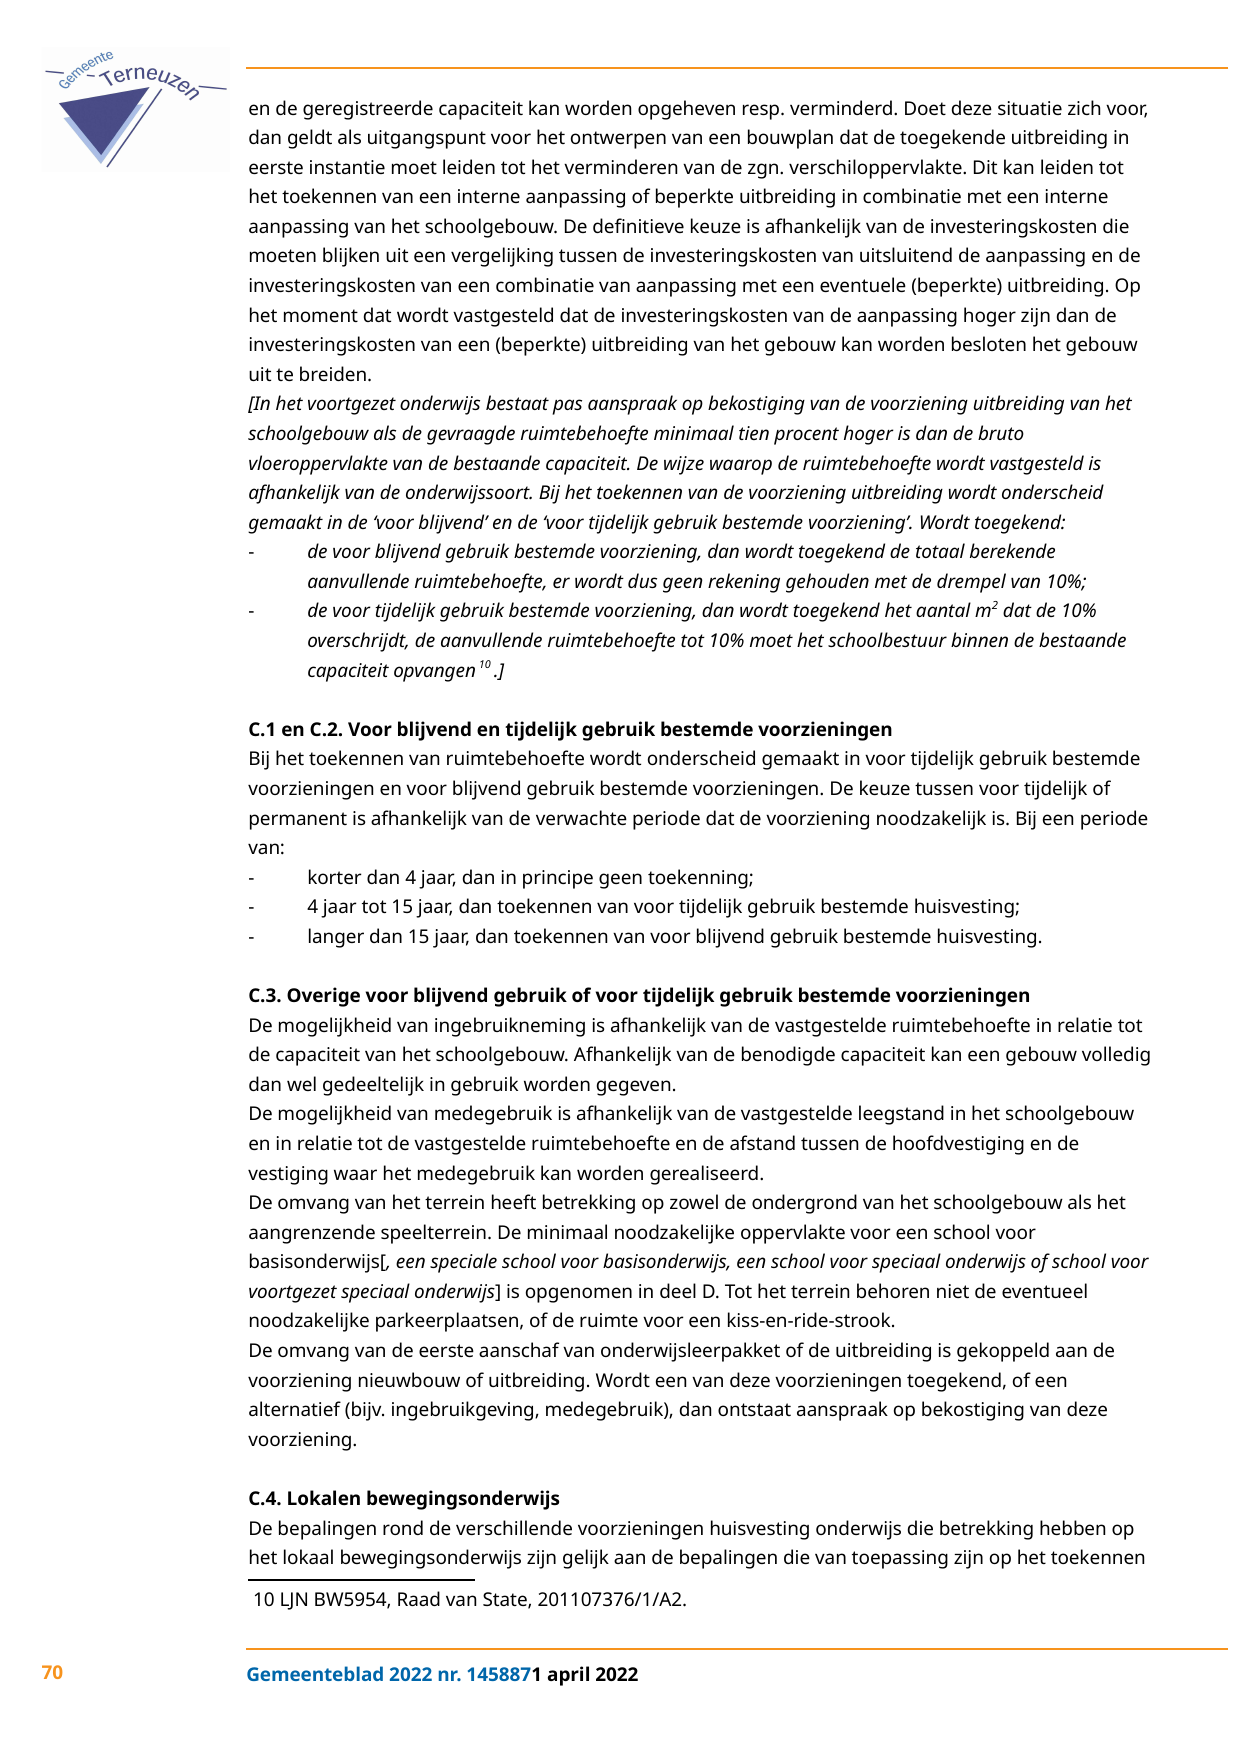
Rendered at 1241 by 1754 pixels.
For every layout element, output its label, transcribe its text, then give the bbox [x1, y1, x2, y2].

list 4 jaar tot 15 jaar, dan toekennen van voor tijdelijk gebruik bestemde huisvesting; [248, 893, 1152, 919]
text De omvang van het terrein heeft betrekking op zowel de ondergrond van het schoolgebouw als het aangrenzende speelterrein. De minimaal noodzakelijke oppervlakte voor een school voor basisonderwijs[, een speciale school voor basisonderwijs, een school voor speciaal onderwijs of school voor voortgezet speciaal onderwijs] is opgenomen in deel D. Tot het terrein behoren niet de eventueel noodzakelijke parkeerplaatsen, of de ruimte voor een kiss-en-ride-strook. [248, 1189, 1152, 1333]
text C.4. Lokalen bewegingsonderwijs [248, 1485, 1152, 1511]
list LJN BW5954, Raad van State, 201107376/1/A2. [248, 1586, 1152, 1612]
list de voor tijdelijk gebruik bestemde voorziening, dan wordt toegekend het aantal m2 dat de 10% overschrijdt, de aanvullende ruimtebehoefte tot 10% moet het schoolbestuur binnen de bestaande capaciteit opvangen.] [248, 598, 1152, 683]
list korter dan 4 jaar, dan in principe geen toekenning; [248, 864, 1152, 890]
text C.3. Overige voor blijvend gebruik of voor tijdelijk gebruik bestemde voorzieningen [248, 982, 1152, 1008]
picture [41, 47, 231, 172]
text De bepalingen rond de verschillende voorzieningen huisvesting onderwijs die betrekking hebben op het lokaal bewegingsonderwijs zijn gelijk aan de bepalingen die van toepassing zijn op het toekennen [248, 1515, 1152, 1570]
list de voor blijvend gebruik bestemde voorziening, dan wordt toegekend de totaal berekende aanvullende ruimtebehoefte, er wordt dus geen rekening gehouden met de drempel van 10%; [248, 538, 1152, 594]
text De omvang van de eerste aanschaf van onderwijsleerpakket of de uitbreiding is gekoppeld aan de voorziening nieuwbouw of uitbreiding. Wordt een van deze voorzieningen toegekend, of een alternatief (bijv. ingebruikgeving, medegebruik), dan ontstaat aanspraak op bekostiging van deze voorziening. [248, 1337, 1152, 1452]
text De mogelijkheid van ingebruikneming is afhankelijk van de vastgestelde ruimtebehoefte in relatie tot de capaciteit van het schoolgebouw. Afhankelijk van de benodigde capaciteit kan een gebouw volledig dan wel gedeeltelijk in gebruik worden gegeven. [248, 1012, 1152, 1097]
text en de geregistreerde capaciteit kan worden opgeheven resp. verminderd. Doet deze situatie zich voor, dan geldt als uitgangspunt voor het ontwerpen van een bouwplan dat de toegekende uitbreiding in eerste instantie moet leiden tot het verminderen van de zgn. verschiloppervlakte. Dit kan leiden tot het toekennen van een interne aanpassing of beperkte uitbreiding in combinatie met een interne aanpassing van het schoolgebouw. De definitieve keuze is afhankelijk van de investeringskosten die moeten blijken uit een vergelijking tussen de investeringskosten van uitsluitend de aanpassing en de investeringskosten van een combinatie van aanpassing met een eventuele (beperkte) uitbreiding. Op het moment dat wordt vastgesteld dat de investeringskosten van de aanpassing hoger zijn dan de investeringskosten van een (beperkte) uitbreiding van het gebouw kan worden besloten het gebouw uit te breiden. [248, 95, 1152, 387]
text De mogelijkheid van medegebruik is afhankelijk van de vastgestelde leegstand in het schoolgebouw en in relatie tot de vastgestelde ruimtebehoefte en de afstand tussen de hoofdvestiging en de vestiging waar het medegebruik kan worden gerealiseerd. [248, 1101, 1152, 1186]
text [In het voortgezet onderwijs bestaat pas aanspraak op bekostiging van de voorziening uitbreiding van het schoolgebouw als de gevraagde ruimtebehoefte minimaal tien procent hoger is dan de bruto vloeroppervlakte van de bestaande capaciteit. De wijze waarop de ruimtebehoefte wordt vastgesteld is afhankelijk van de onderwijssoort. Bij het toekennen van de voorziening uitbreiding wordt onderscheid gemaakt in de ‘voor blijvend’ en de ‘voor tijdelijk gebruik bestemde voorziening’. Wordt toegekend: [248, 391, 1152, 535]
text C.1 en C.2. Voor blijvend en tijdelijk gebruik bestemde voorzieningen [248, 716, 1152, 742]
text Bij het toekennen van ruimtebehoefte wordt onderscheid gemaakt in voor tijdelijk gebruik bestemde voorzieningen en voor blijvend gebruik bestemde voorzieningen. De keuze tussen voor tijdelijk of permanent is afhankelijk van de verwachte periode dat de voorziening noodzakelijk is. Bij een periode van: [248, 746, 1152, 860]
list langer dan 15 jaar, dan toekennen van voor blijvend gebruik bestemde huisvesting. [248, 923, 1152, 949]
